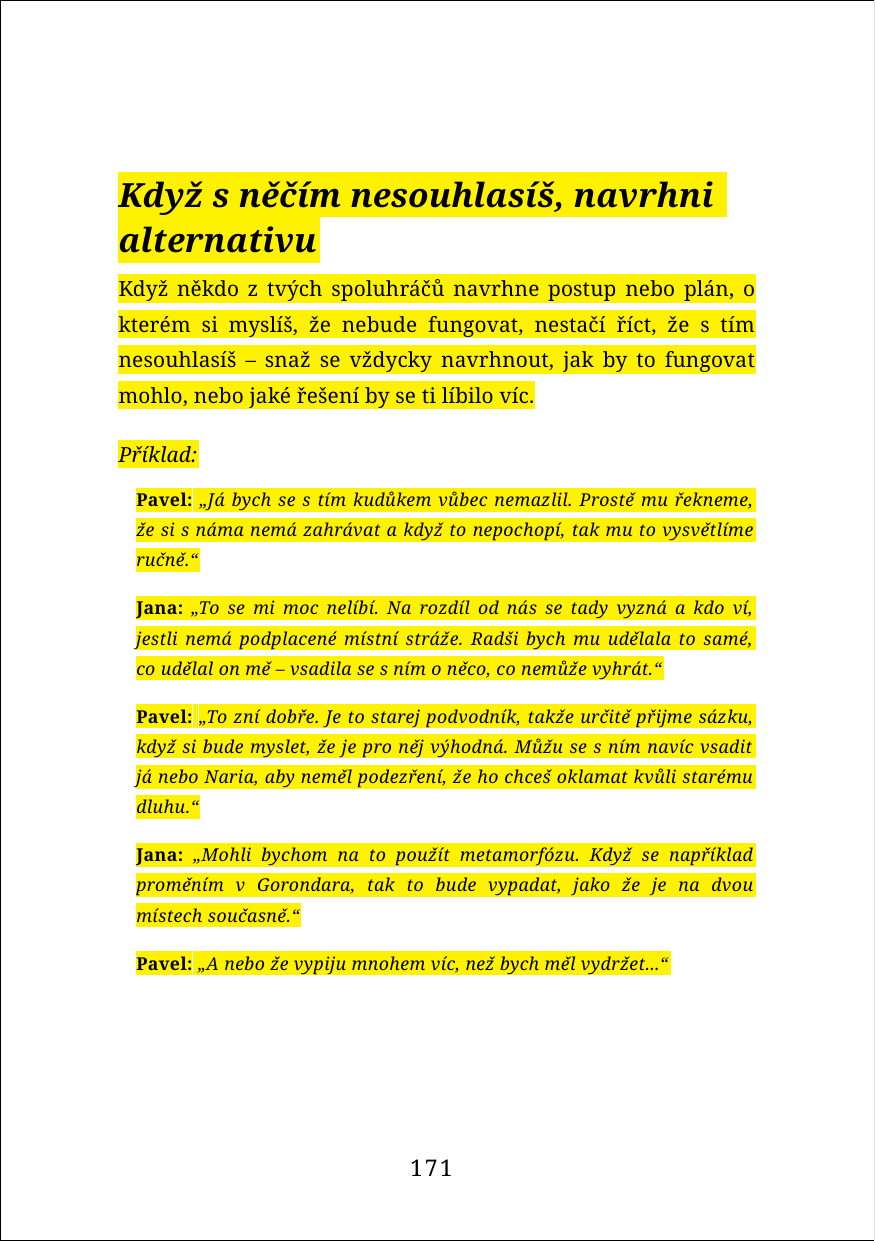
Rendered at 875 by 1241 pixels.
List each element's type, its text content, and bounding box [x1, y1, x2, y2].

subtitle Když s něčím nesouhlasíš, navrhni alternativu [118, 172, 756, 263]
text Příklad: [118, 440, 756, 468]
text Pavel: „Já bych se s tím kudůkem vůbec nemazlil. Prostě mu řekneme, že si s náma nemá zahrávat a když to nepochopí, tak mu to vysvětlíme ručně.“ [136, 487, 756, 572]
text Jana: „Mohli bychom na to použít metamorfózu. Když se například proměním v Gorondara, tak to bude vypadat, jako že je na dvou místech současně.“ [136, 843, 756, 927]
text Pavel: „To zní dobře. Je to starej podvodník, takže určitě přijme sázku, když si bude myslet, že je pro něj výhodná. Můžu se s ním navíc vsadit já nebo Naria, aby neměl podezření, že ho chceš oklamat kvůli starému dluhu.“ [136, 704, 756, 819]
text Když někdo z tvých spoluhráčů navrhne postup nebo plán, o kterém si myslíš, že nebude fungovat, nestačí říct, že s tím nesouhlasíš – snaž se vždycky navrhnout, jak by to fungovat mohlo, nebo jaké řešení by se ti líbilo víc. [118, 274, 756, 409]
text Pavel: „A nebo že vypiju mnohem víc, než bych měl vydržet...“ [136, 951, 756, 975]
text Jana: „To se mi moc nelíbí. Na rozdíl od nás se tady vyzná a kdo ví, jestli nemá podplacené místní stráže. Radši bych mu udělala to samé, co udělal on mě – vsadila se s ním o něco, co nemůže vyhrát.“ [136, 596, 756, 680]
